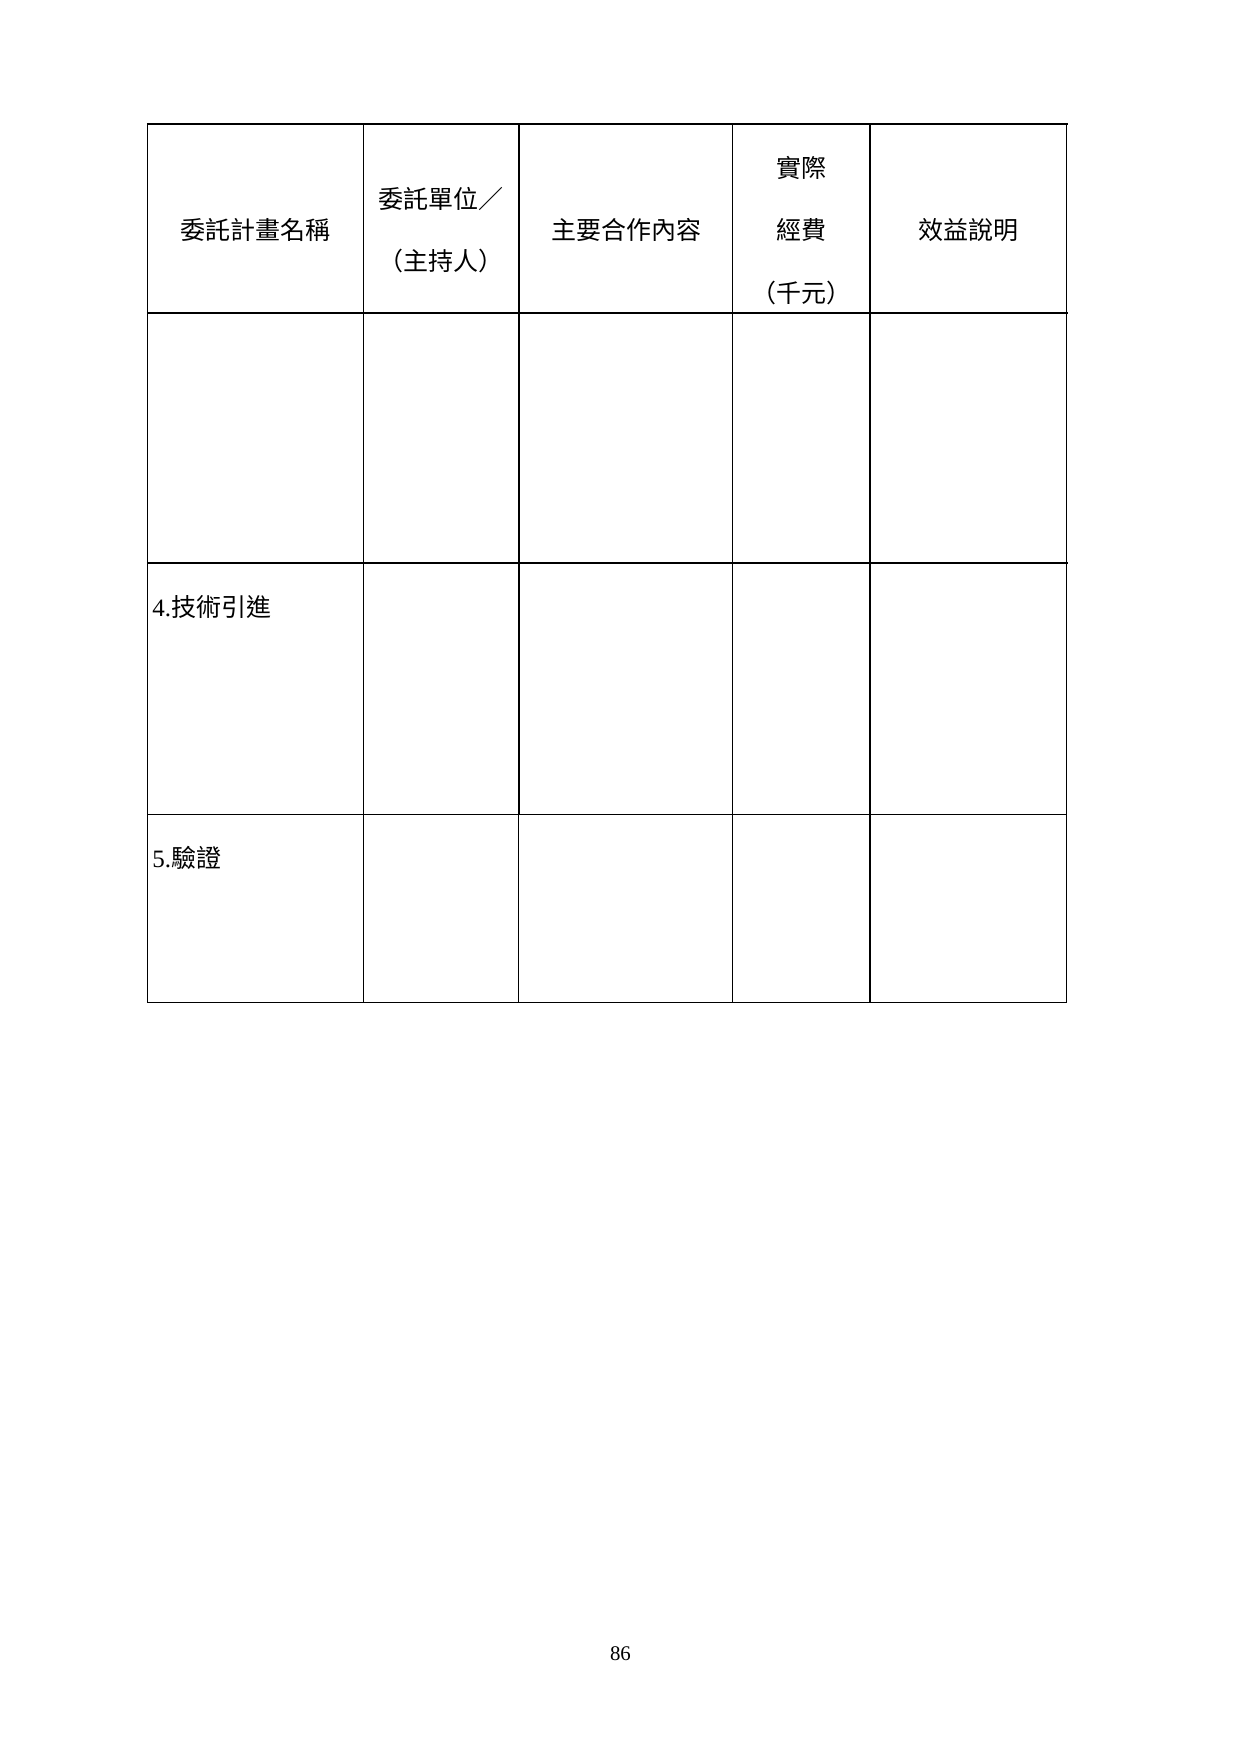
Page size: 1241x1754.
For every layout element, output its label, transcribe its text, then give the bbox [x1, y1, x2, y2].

table_cell [733, 500, 869, 562]
table_cell [364, 314, 518, 374]
table_cell [364, 751, 518, 814]
table_cell [871, 375, 1066, 437]
table_cell [733, 751, 869, 814]
table_cell [733, 815, 869, 877]
table_cell [520, 375, 732, 437]
table_header 效益說明 [871, 125, 1066, 312]
table_cell [148, 314, 363, 374]
table_cell [364, 877, 518, 940]
table_cell [733, 564, 869, 626]
table_cell [364, 626, 518, 689]
table_cell [520, 564, 732, 626]
table_cell [733, 689, 869, 751]
table_cell [148, 877, 363, 940]
table_cell [871, 626, 1066, 689]
table_cell [364, 564, 518, 626]
table_cell [520, 437, 732, 499]
table_cell [871, 564, 1066, 626]
table_header 委託單位／ （主持人） [364, 125, 518, 312]
table_cell [364, 375, 518, 437]
table_cell [871, 815, 1066, 877]
table_cell [148, 751, 363, 814]
table_cell [871, 940, 1066, 1002]
table_cell 5.驗證 [148, 815, 363, 877]
table_cell [520, 689, 732, 751]
table_cell [364, 437, 518, 499]
table_cell [871, 877, 1066, 940]
table_cell [871, 751, 1066, 814]
table_cell [520, 314, 732, 374]
table_cell [364, 689, 518, 751]
table_cell [148, 437, 363, 499]
table_cell [733, 314, 869, 374]
table_header 實際 經費 （千元） [733, 125, 869, 312]
table_cell [733, 940, 869, 1002]
table_cell [871, 314, 1066, 374]
table_cell [733, 437, 869, 499]
table_cell [148, 375, 363, 437]
table_cell [148, 500, 363, 562]
table_cell [871, 500, 1066, 562]
table_cell [520, 626, 732, 689]
table_header 主要合作內容 [520, 125, 732, 312]
table_cell [871, 689, 1066, 751]
table_cell [148, 940, 363, 1002]
table_cell [364, 940, 518, 1002]
table_cell [519, 940, 732, 1002]
table_cell [733, 375, 869, 437]
table_cell [519, 815, 732, 877]
table_cell [148, 689, 363, 751]
table_cell [364, 500, 518, 562]
table_cell [520, 751, 732, 814]
table_header 委託計畫名稱 [148, 125, 363, 312]
table_cell [148, 626, 363, 689]
table_cell [733, 877, 869, 940]
table_cell [364, 815, 518, 877]
table_cell [519, 877, 732, 940]
table_cell 4.技術引進 [148, 564, 363, 626]
table_cell [733, 626, 869, 689]
table_cell [520, 500, 732, 562]
table_cell [871, 437, 1066, 499]
